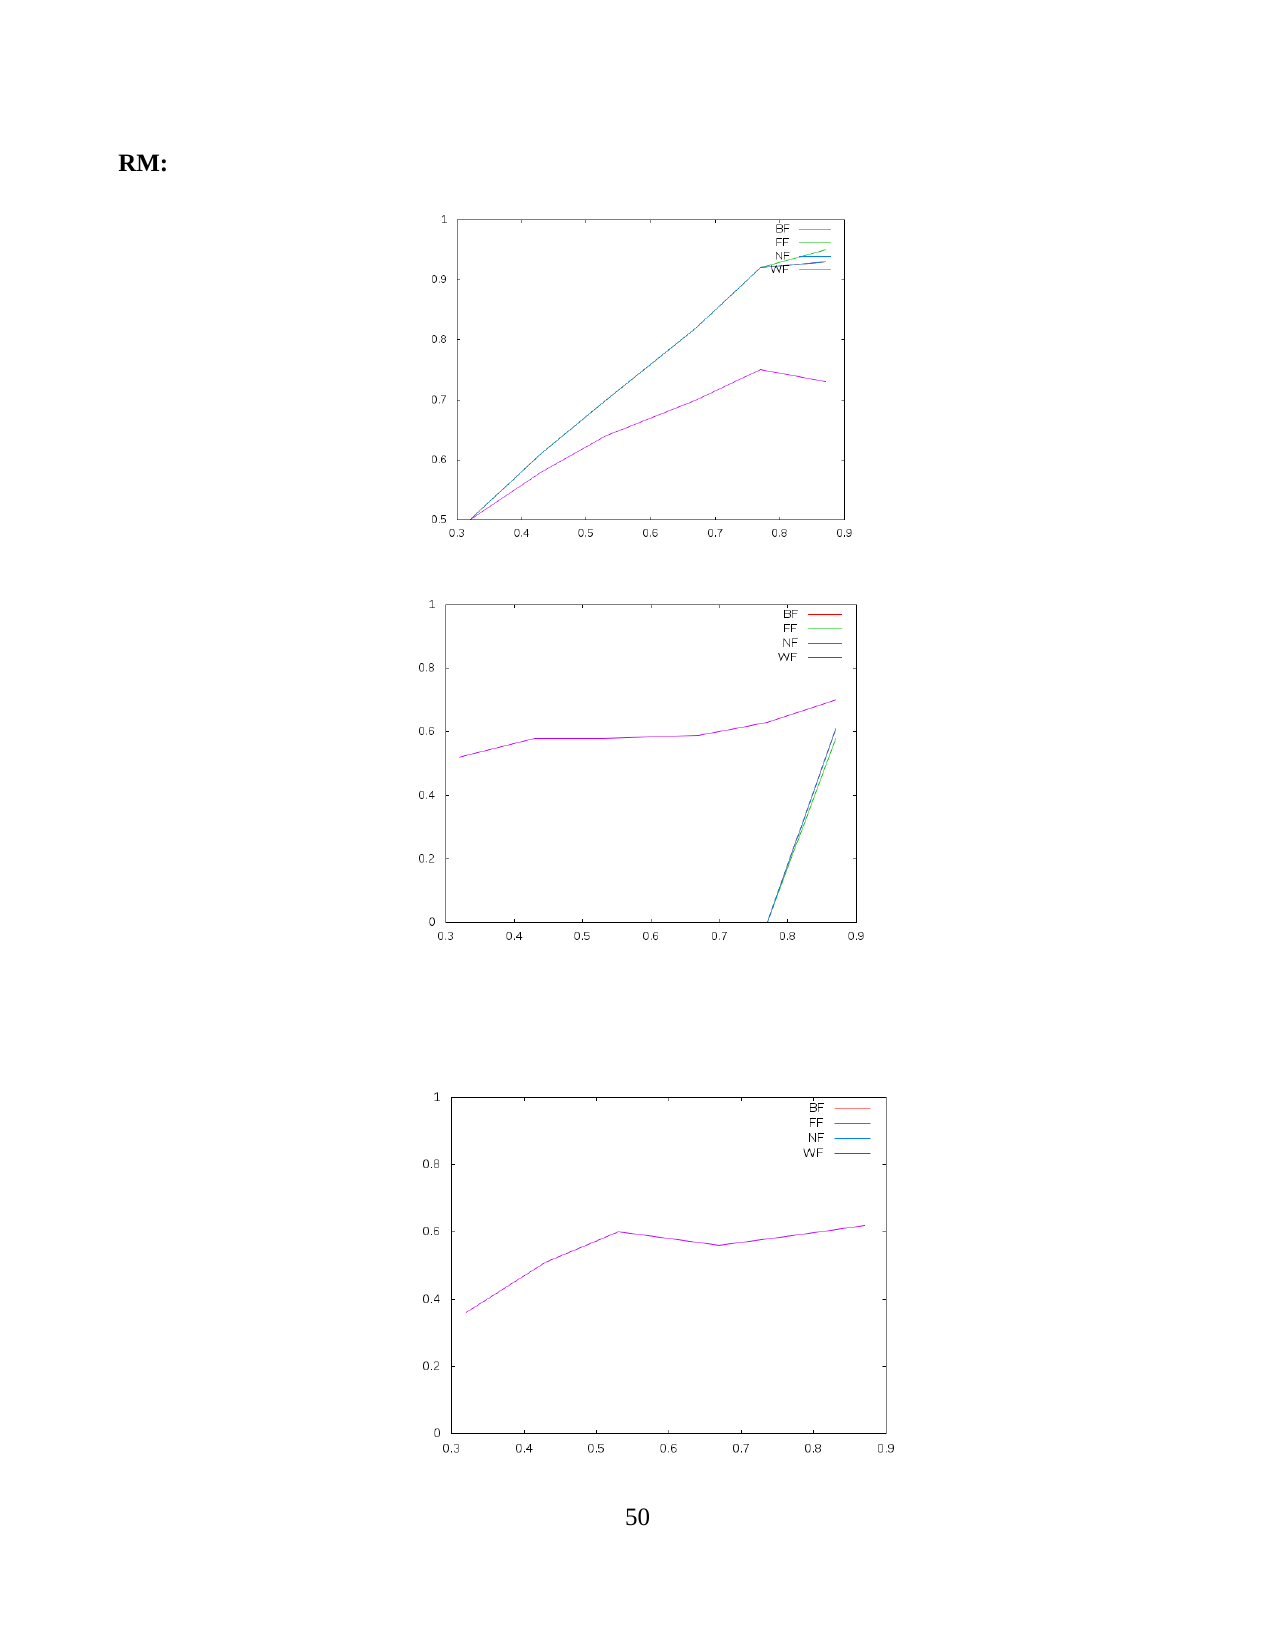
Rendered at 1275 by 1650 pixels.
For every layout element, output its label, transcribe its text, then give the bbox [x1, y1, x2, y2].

picture [410, 205, 866, 547]
text RM: [118, 148, 1157, 176]
picture [399, 1081, 909, 1464]
picture [396, 589, 879, 951]
